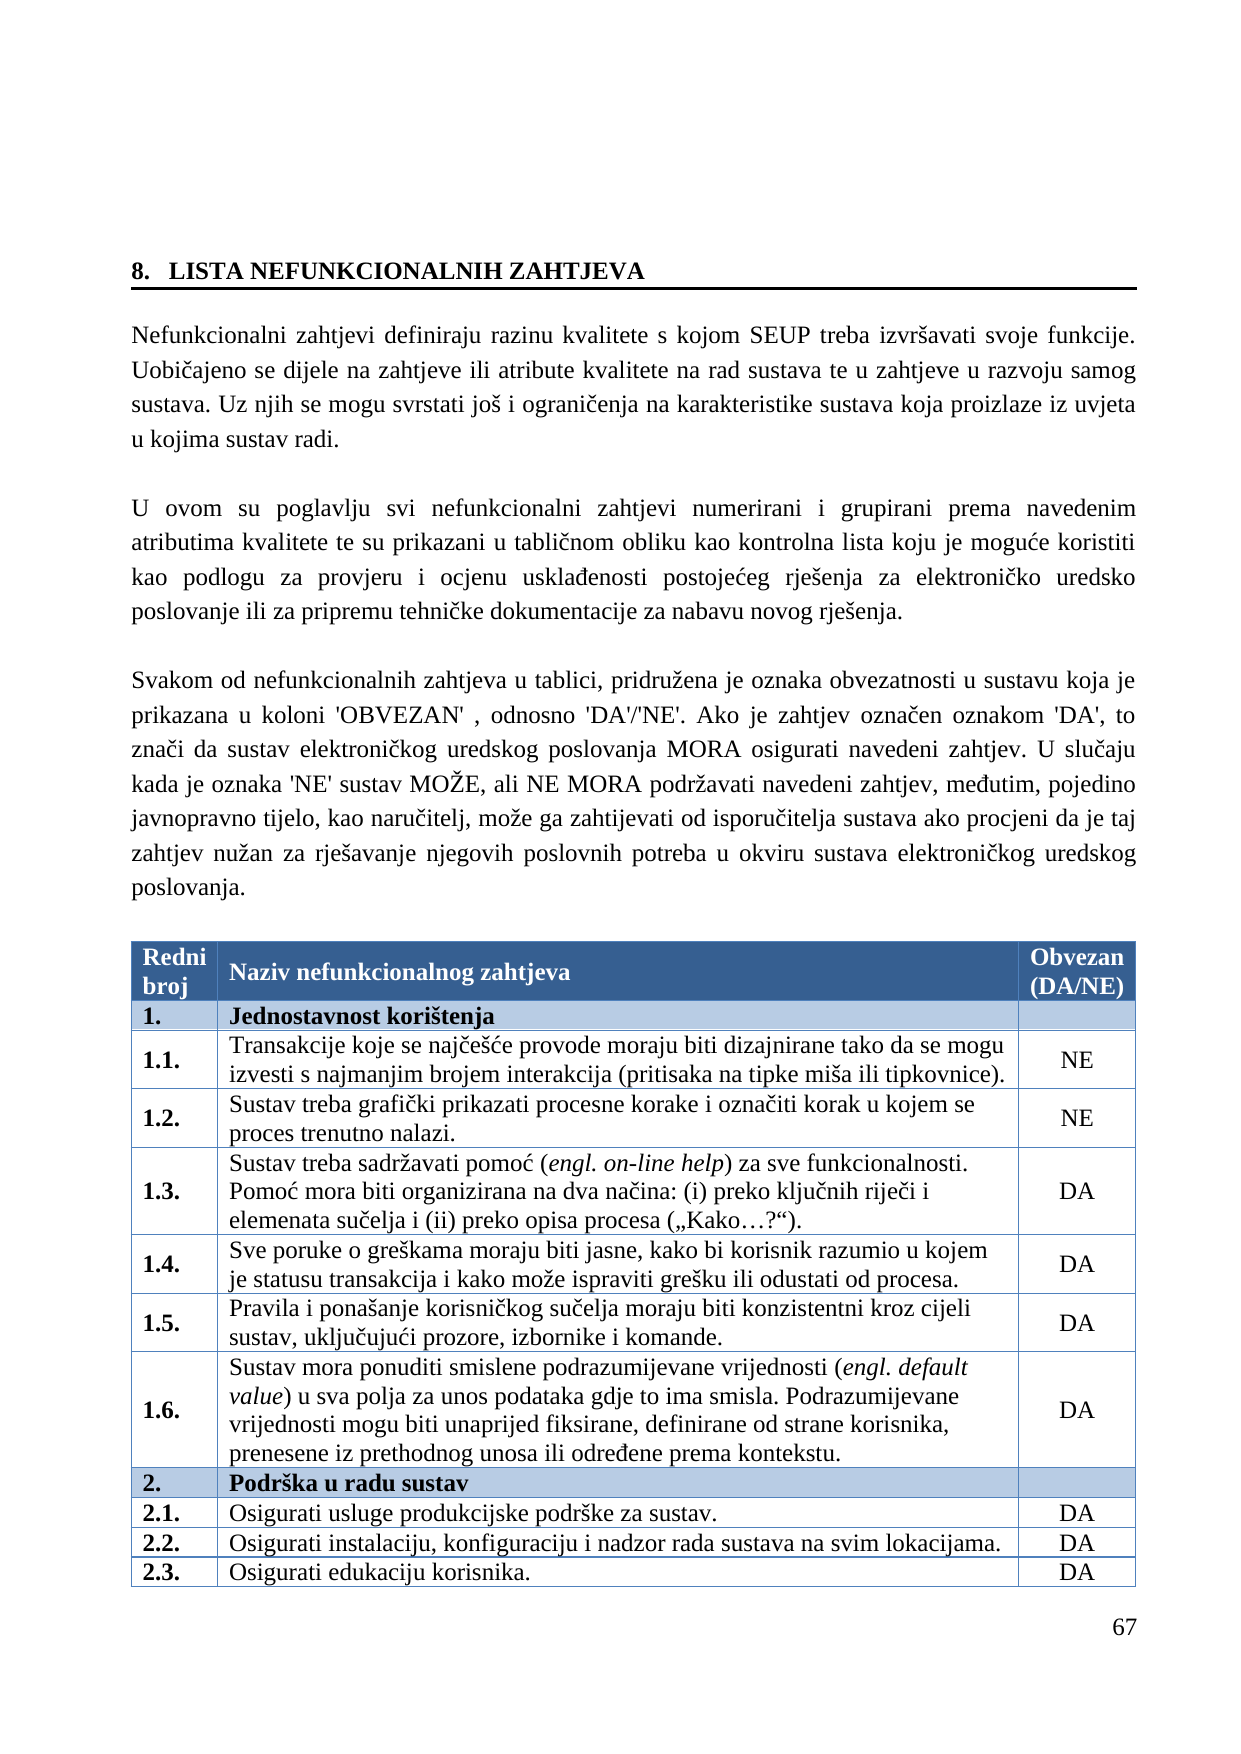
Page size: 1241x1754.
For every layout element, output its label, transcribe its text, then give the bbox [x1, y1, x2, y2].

table_cell [1019, 1001, 1135, 1029]
table_cell DA [1019, 1235, 1135, 1292]
table_cell Podrška u radu sustav [218, 1468, 1018, 1497]
table_cell [132, 1558, 217, 1586]
table_cell Sve poruke o greškama moraju biti jasne, kako bi korisnik razumio u kojem je statusu transakcija i kako može ispraviti grešku ili odustati od procesa. [218, 1235, 1018, 1292]
table_cell NE [1019, 1089, 1135, 1147]
table_cell [132, 1352, 217, 1467]
table_cell [132, 1498, 217, 1527]
table_cell [1019, 1468, 1135, 1497]
table_cell Osigurati edukaciju korisnika. [218, 1558, 1018, 1586]
text Svakom od nefunkcionalnih zahtjeva u tablici, pridružena je oznaka obvezatnosti u sustavu koja je prikazana u koloni 'OBVEZAN' , odnosno 'DA'/'NE'. Ako je zahtjev označen oznakom 'DA', to znači da sustav elektroničkog uredskog poslovanja MORA osigurati navedeni zahtjev. U slučaju kada je oznaka 'NE' sustav MOŽE, ali NE MORA podržavati navedeni zahtjev, međutim, pojedino javnopravno tijelo, kao naručitelj, može ga zahtijevati od isporučitelja sustava ako procjeni da je taj zahtjev nužan za rješavanje njegovih poslovnih potreba u okviru sustava elektroničkog uredskog poslovanja. [131, 665, 1137, 901]
table_header Naziv nefunkcionalnog zahtjeva [218, 942, 1018, 1000]
text U ovom su poglavlju svi nefunkcionalni zahtjevi numerirani i grupirani prema navedenim atributima kvalitete te su prikazani u tabličnom obliku kao kontrolna lista koju je moguće koristiti kao podlogu za provjeru i ocjenu usklađenosti postojećeg rješenja za elektroničko uredsko poslovanje ili za pripremu tehničke dokumentacije za nabavu novog rješenja. [131, 493, 1137, 625]
table_cell Osigurati usluge produkcijske podrške za sustav. [218, 1498, 1018, 1527]
table_cell Sustav treba sadržavati pomoć (engl. on-line help) za sve funkcionalnosti. Pomoć mora biti organizirana na dva načina: (i) preko ključnih riječi i elemenata sučelja i (ii) preko opisa procesa („Kako…?“). [218, 1148, 1018, 1234]
table_cell Sustav mora ponuditi smislene podrazumijevane vrijednosti (engl. default value) u sva polja za unos podataka gdje to ima smisla. Podrazumijevane vrijednosti mogu biti unaprijed fiksirane, definirane od strane korisnika, prenesene iz prethodnog unosa ili određene prema kontekstu. [218, 1352, 1018, 1467]
table_cell [132, 1089, 217, 1147]
table_cell DA [1019, 1294, 1135, 1351]
table_cell Sustav treba grafički prikazati procesne korake i označiti korak u kojem se proces trenutno nalazi. [218, 1089, 1018, 1147]
table_cell [132, 1001, 217, 1029]
table_cell [132, 1468, 217, 1497]
table_cell [132, 1294, 217, 1351]
table_cell Jednostavnost korištenja [218, 1001, 1018, 1029]
table_cell [132, 1528, 217, 1556]
text Nefunkcionalni zahtjevi definiraju razinu kvalitete s kojom SEUP treba izvršavati svoje funkcije. Uobičajeno se dijele na zahtjeve ili atribute kvalitete na rad sustava te u zahtjeve u razvoju samog sustava. Uz njih se mogu svrstati još i ograničenja na karakteristike sustava koja proizlaze iz uvjeta u kojima sustav radi. [131, 321, 1137, 453]
table_cell DA [1019, 1148, 1135, 1234]
table_cell [132, 1031, 217, 1088]
subtitle LISTA NEFUNKCIONALNIH ZAHTJEVA [131, 256, 1137, 287]
table_cell DA [1019, 1498, 1135, 1527]
table_cell [132, 1235, 217, 1292]
table_header Redni broj [132, 942, 217, 1000]
table_cell DA [1019, 1558, 1135, 1586]
table_cell Pravila i ponašanje korisničkog sučelja moraju biti konzistentni kroz cijeli sustav, uključujući prozore, izbornike i komande. [218, 1294, 1018, 1351]
table_cell DA [1019, 1352, 1135, 1467]
table_cell [132, 1148, 217, 1234]
table_header Obvezan (DA/NE) [1019, 942, 1135, 1000]
table_cell Transakcije koje se najčešće provode moraju biti dizajnirane tako da se mogu izvesti s najmanjim brojem interakcija (pritisaka na tipke miša ili tipkovnice). [218, 1031, 1018, 1088]
table_cell DA [1019, 1528, 1135, 1556]
table_cell NE [1019, 1031, 1135, 1088]
table_cell Osigurati instalaciju, konfiguraciju i nadzor rada sustava na svim lokacijama. [218, 1528, 1018, 1556]
